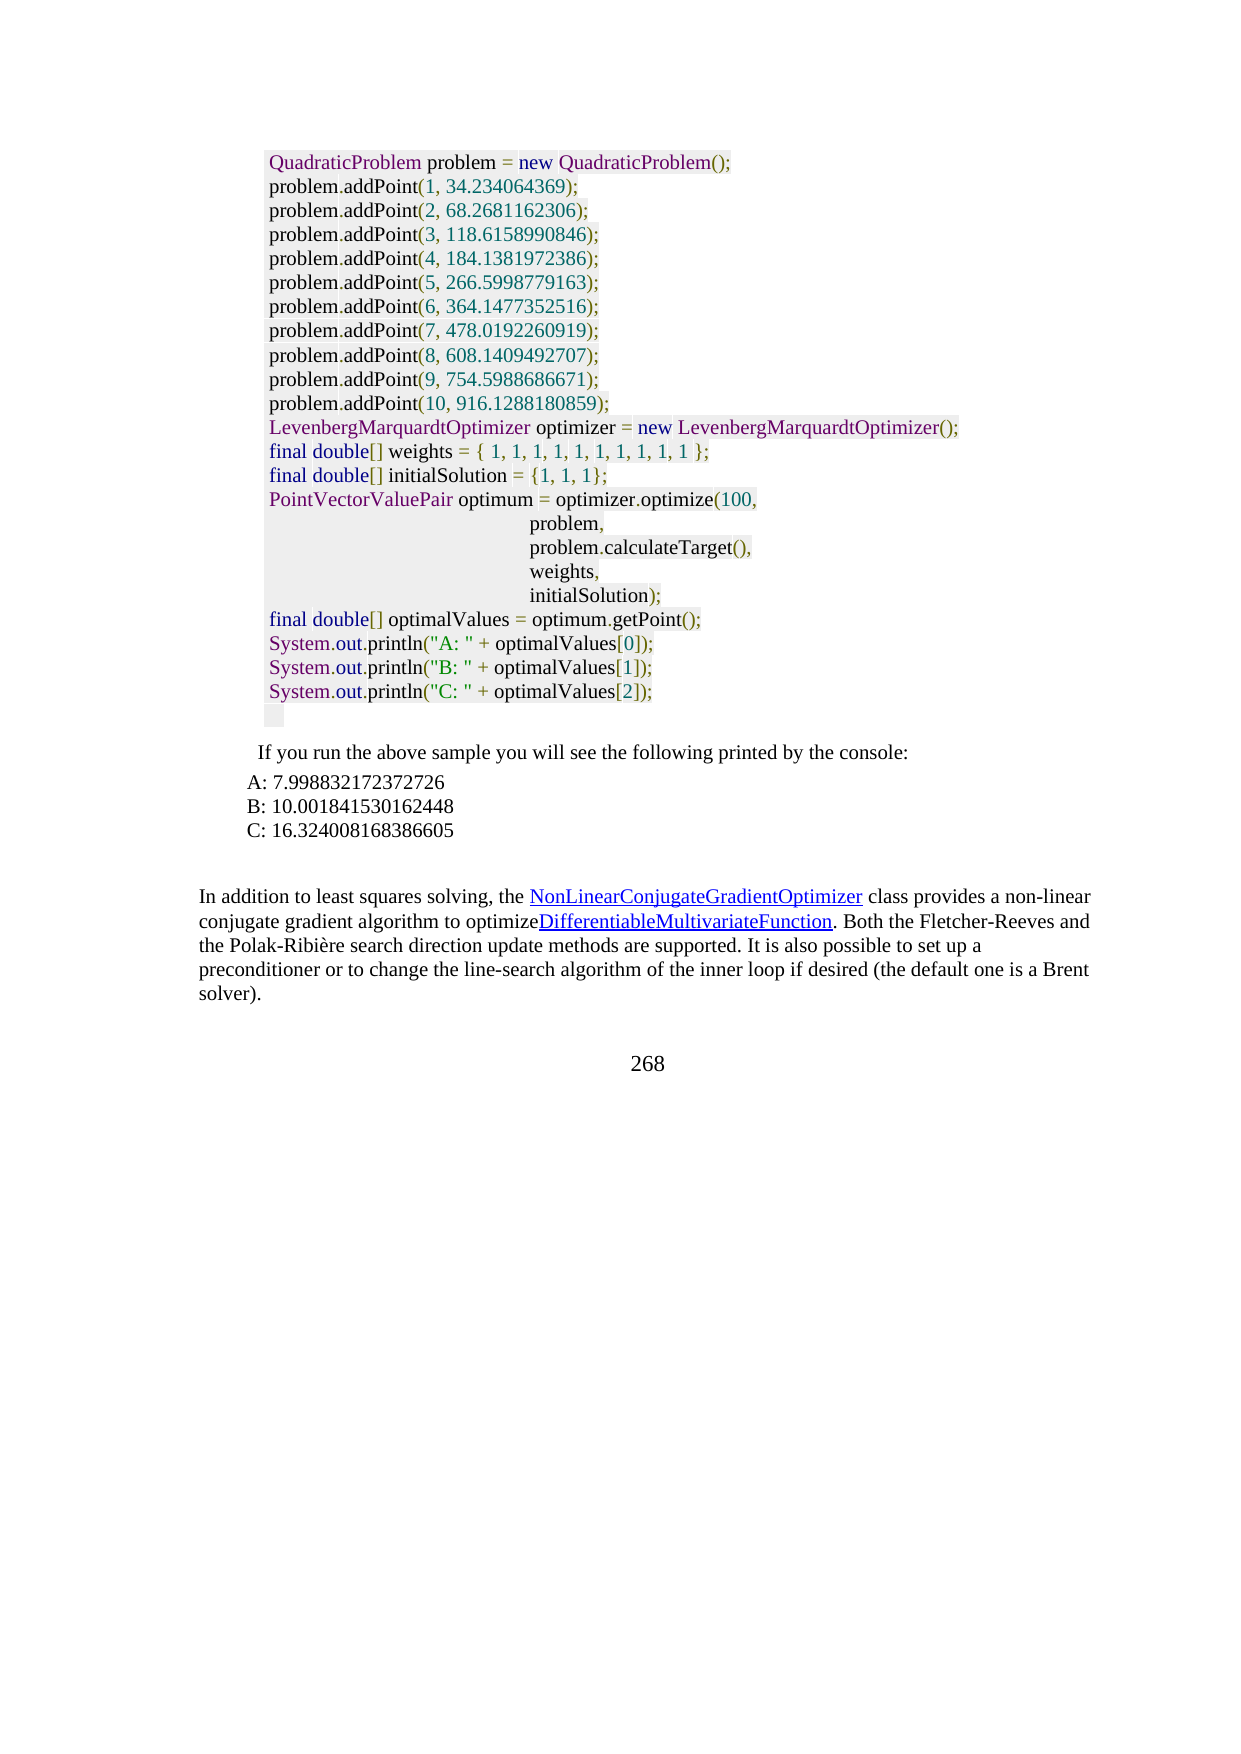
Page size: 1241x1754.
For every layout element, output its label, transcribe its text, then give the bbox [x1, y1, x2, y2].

text final double[] weights = { 1, 1, 1, 1, 1, 1, 1, 1, 1, 1 }; [264, 439, 1097, 463]
text PointVectorValuePair optimum = optimizer.optimize(100, [264, 487, 1097, 511]
text System.out.println("A: " + optimalValues[0]); [264, 631, 1097, 655]
text A: 7.998832172372726 [247, 770, 1108, 794]
text problem.calculateTarget(), [264, 535, 1097, 559]
text problem.addPoint(5, 266.5998779163); [264, 270, 1097, 294]
text QuadraticProblem problem = new QuadraticProblem(); [264, 150, 1097, 174]
text problem.addPoint(9, 754.5988686671); [264, 367, 1097, 391]
text problem.addPoint(10, 916.1288180859); [264, 391, 1097, 415]
text problem.addPoint(8, 608.1409492707); [264, 342, 1097, 367]
list If you run the above sample you will see the following printed by the console: [257, 740, 1097, 764]
text B: 10.001841530162448 [247, 794, 1108, 818]
text weights, [264, 559, 1097, 583]
text problem.addPoint(4, 184.1381972386); [264, 246, 1097, 270]
text problem.addPoint(6, 364.1477352516); [264, 294, 1097, 318]
text In addition to least squares solving, the NonLinearConjugateGradientOptimizer class provides a non-linear conjugate gradient algorithm to optimizeDifferentiableMultivariateFunction. Both the Fletcher-Reeves and the Polak-Ribière search direction update methods are supported. It is also possible to set up a preconditioner or to change the line-search algorithm of the inner loop if desired (the default one is a Brent solver). [198, 884, 1097, 1005]
text problem, [264, 511, 1097, 535]
text problem.addPoint(2, 68.2681162306); [264, 198, 1097, 222]
text System.out.println("C: " + optimalValues[2]); [264, 679, 1097, 703]
text initialSolution); [264, 583, 1097, 607]
text System.out.println("B: " + optimalValues[1]); [264, 655, 1097, 679]
text final double[] optimalValues = optimum.getPoint(); [264, 607, 1097, 631]
text final double[] initialSolution = {1, 1, 1}; [264, 463, 1097, 487]
text problem.addPoint(7, 478.0192260919); [264, 318, 1097, 342]
text problem.addPoint(3, 118.6158990846); [264, 222, 1097, 246]
text C: 16.324008168386605 [247, 818, 1108, 842]
text LevenbergMarquardtOptimizer optimizer = new LevenbergMarquardtOptimizer(); [264, 415, 1097, 439]
text problem.addPoint(1, 34.234064369); [264, 174, 1097, 198]
